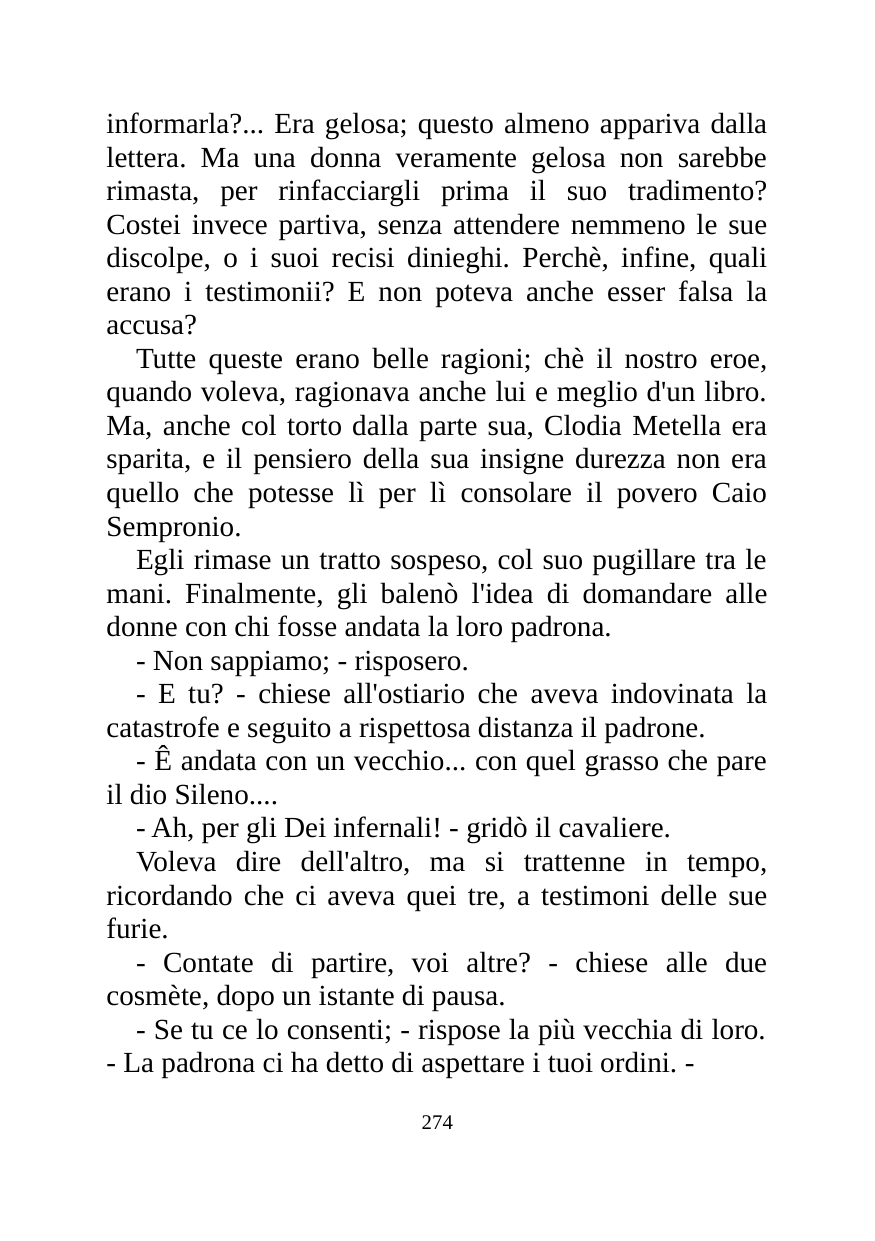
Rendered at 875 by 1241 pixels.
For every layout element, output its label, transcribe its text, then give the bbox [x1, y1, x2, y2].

text Egli rimase un tratto sospeso, col suo pugillare tra le mani. Finalmente, gli balenò l'idea di domandare alle donne con chi fosse andata la loro padrona. [106, 542, 768, 643]
text informarla?... Era gelosa; questo almeno appariva dalla lettera. Ma una donna veramente gelosa non sarebbe rimasta, per rinfacciargli prima il suo tradimento? Costei invece partiva, senza attendere nemmeno le sue discolpe, o i suoi recisi dinieghi. Perchè, infine, quali erano i testimonii? E non poteva anche esser falsa la accusa? [106, 106, 768, 341]
text - E tu? - chiese all'ostiario che aveva indovinata la catastrofe e seguito a rispettosa distanza il padrone. [106, 676, 768, 743]
text - Non sappiamo; - risposero. [106, 643, 768, 676]
text Tutte queste erano belle ragioni; chè il nostro eroe, quando voleva, ragionava anche lui e meglio d'un libro. Ma, anche col torto dalla parte sua, Clodia Metella era sparita, e il pensiero della sua insigne durezza non era quello che potesse lì per lì consolare il povero Caio Sempronio. [106, 341, 768, 542]
text - Contate di partire, voi altre? - chiese alle due cosmète, dopo un istante di pausa. [106, 945, 768, 1012]
text - Ê andata con un vecchio... con quel grasso che pare il dio Sileno.... [106, 743, 768, 811]
text - Ah, per gli Dei infernali! - gridò il cavaliere. [106, 811, 768, 844]
text - Se tu ce lo consenti; - rispose la più vecchia di loro. - La padrona ci ha detto di aspettare i tuoi ordini. - [106, 1012, 768, 1079]
text Voleva dire dell'altro, ma si trattenne in tempo, ricordando che ci aveva quei tre, a testimoni delle sue furie. [106, 844, 768, 945]
